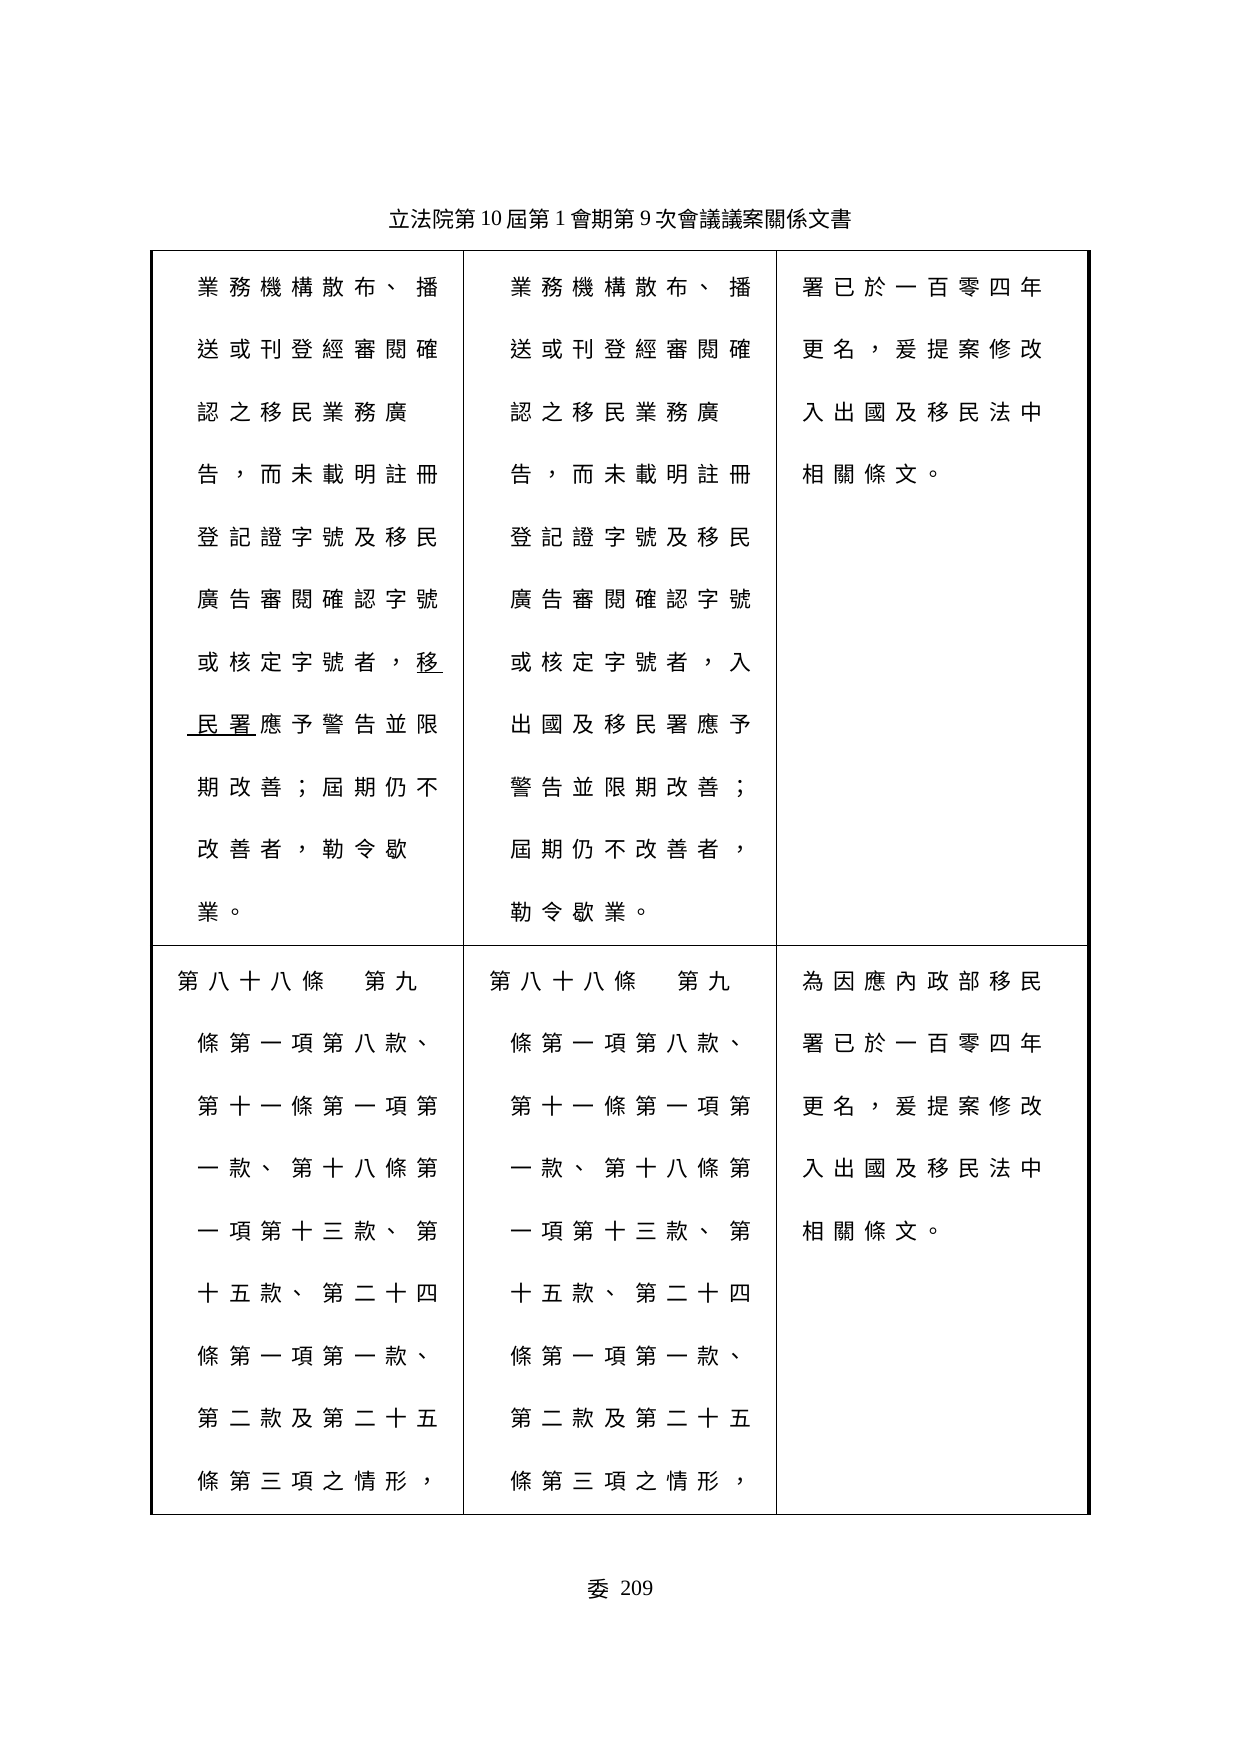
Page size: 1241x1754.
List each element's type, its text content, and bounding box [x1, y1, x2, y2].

table_cell 第八十八條 第九條第一項第八款、第十一條第一項第一款、第十八條第一項第十三款、第十五款、第二十四條第一項第一款、第二款及第二十五條第三項之情形， [153, 946, 463, 1514]
table_cell 業務機構散布、播送或刊登經審閱確認之移民業務廣告，而未載明註冊登記證字號及移民廣告審閱確認字號或核定字號者，入出國及移民署應予警告並限期改善；屆期仍不改善者，勒令歇業。 [464, 251, 776, 944]
table_cell 業務機構散布、播送或刊登經審閱確認之移民業務廣告，而未載明註冊登記證字號及移民廣告審閱確認字號或核定字號者，移民署應予警告並限期改善；屆期仍不改善者，勒令歇業。 [153, 251, 463, 944]
table_cell 署已於一百零四年更名，爰提案修改入出國及移民法中相關條文。 [777, 251, 1087, 944]
table_cell 為因應內政部移民署已於一百零四年更名，爰提案修改入出國及移民法中相關條文。 [777, 946, 1087, 1514]
table_cell 第八十八條 第九條第一項第八款、第十一條第一項第一款、第十八條第一項第十三款、第十五款、第二十四條第一項第一款、第二款及第二十五條第三項之情形， [464, 946, 776, 1514]
